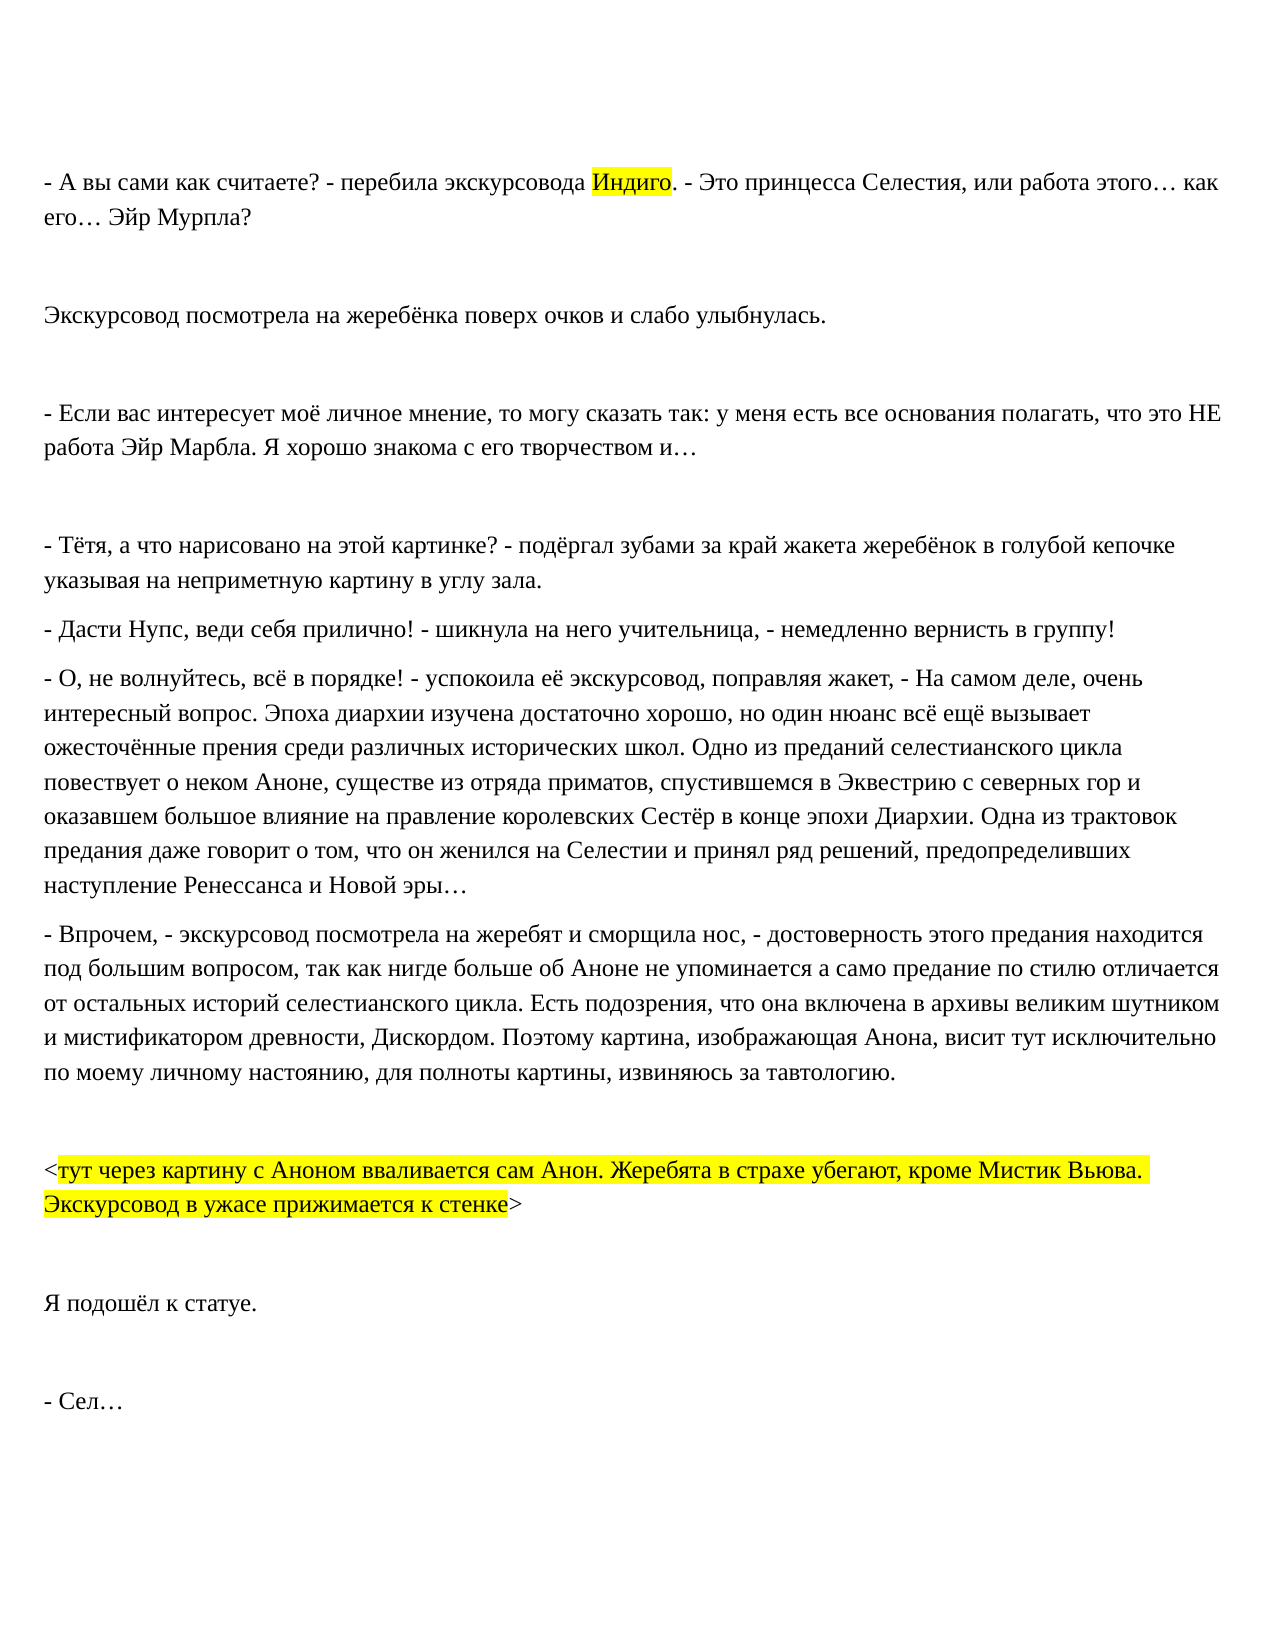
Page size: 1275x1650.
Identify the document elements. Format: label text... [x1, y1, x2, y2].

text - Сел… [44, 1386, 1236, 1414]
text <тут через картину с Аноном вваливается сам Анон. Жеребята в страхе убегают, кроме Мистик Вьюва. Экскурсовод в ужасе прижимается к стенке> [44, 1155, 1236, 1218]
text - О, не волнуйтесь, всё в порядке! - успокоила её экскурсовод, поправляя жакет, - На самом деле, очень интересный вопрос. Эпоха диархии изучена достаточно хорошо, но один нюанс всё ещё вызывает ожесточённые прения среди различных исторических школ. Одно из преданий селестианского цикла повествует о неком Аноне, существе из отряда приматов, спустившемся в Эквестрию с северных гор и оказавшем большое влияние на правление королевских Сестёр в конце эпохи Диархии. Одна из трактовок предания даже говорит о том, что он женился на Селестии и принял ряд решений, предопределивших наступление Ренессанса и Новой эры… [44, 663, 1236, 899]
text - Впрочем, - экскурсовод посмотрела на жеребят и сморщила нос, - достоверность этого предания находится под большим вопросом, так как нигде больше об Аноне не упоминается а само предание по стилю отличается от остальных историй селестианского цикла. Есть подозрения, что она включена в архивы великим шутником и мистификатором древности, Дискордом. Поэтому картина, изображающая Анона, висит тут исключительно по моему личному настоянию, для полноты картины, извиняюсь за тавтологию. [44, 919, 1236, 1086]
text - Дасти Нупс, веди себя прилично! - шикнула на него учительница, - немедленно вернисть в группу! [44, 614, 1236, 643]
text - А вы сами как считаете? - перебила экскурсовода Индиго. - Это принцесса Селестия, или работа этого… как его… Эйр Мурпла? [44, 167, 1236, 230]
text - Тётя, а что нарисовано на этой картинке? - подёргал зубами за край жакета жеребёнок в голубой кепочке указывая на неприметную картину в углу зала. [44, 531, 1236, 594]
text Я подошёл к статуе. [44, 1288, 1236, 1316]
text Экскурсовод посмотрела на жеребёнка поверх очков и слабо улыбнулась. [44, 300, 1236, 328]
text - Если вас интересует моё личное мнение, то могу сказать так: у меня есть все основания полагать, что это НЕ работа Эйр Марбла. Я хорошо знакома с его творчеством и… [44, 398, 1236, 461]
